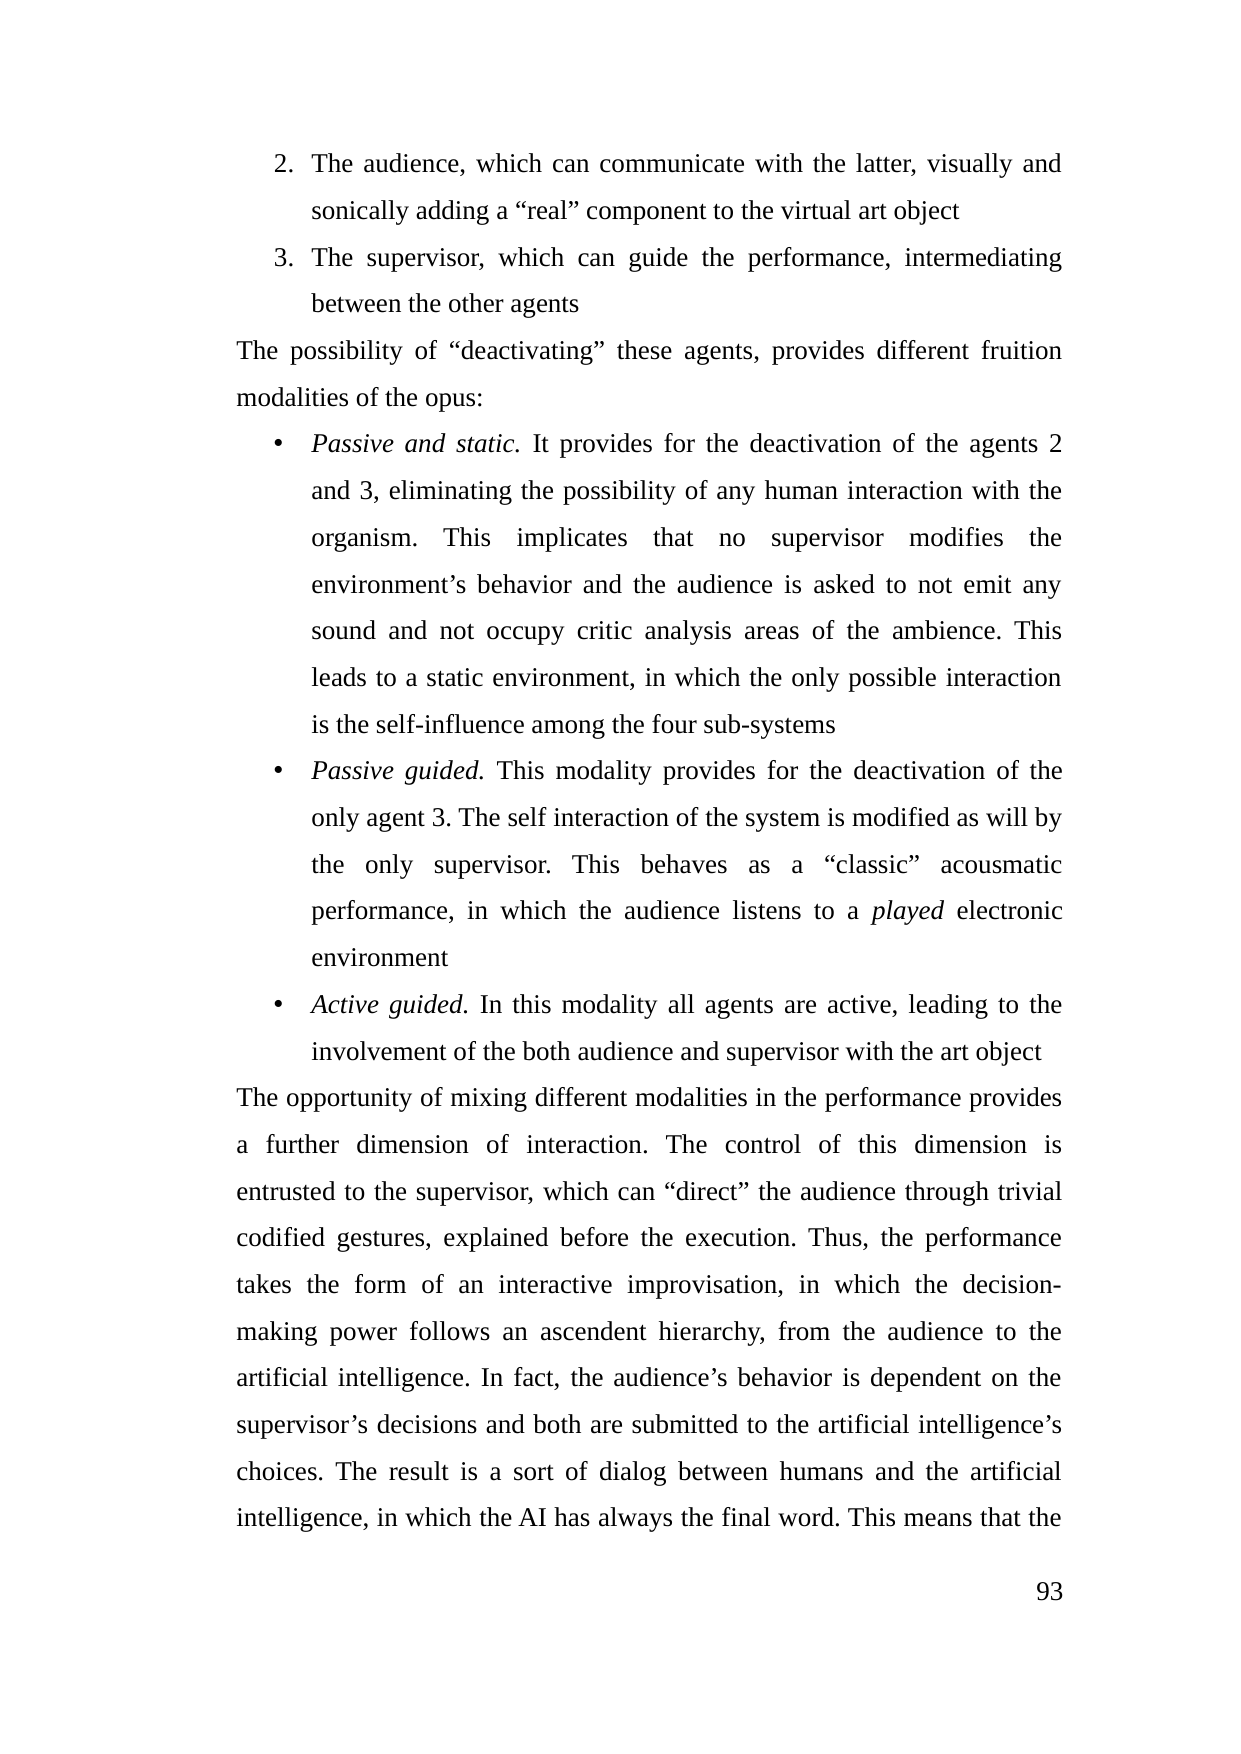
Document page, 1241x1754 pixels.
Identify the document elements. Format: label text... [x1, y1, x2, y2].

list Passive guided. This modality provides for the deactivation of the only agent 3. The self interaction of the system is modified as will by the only supervisor. This behaves as a “classic” acousmatic performance, in which the audience listens to a played electronic environment [274, 754, 1063, 972]
text The opportunity of mixing different modalities in the performance provides a further dimension of interaction. The control of this dimension is entrusted to the supervisor, which can “direct” the audience through trivial codified gestures, explained before the execution. Thus, the performance takes the form of an interactive improvisation, in which the decision-making power follows an ascendent hierarchy, from the audience to the artificial intelligence. In fact, the audience’s behavior is dependent on the supervisor’s decisions and both are submitted to the artificial intelligence’s choices. The result is a sort of dialog between humans and the artificial intelligence, in which the AI has always the final word. This means that the [236, 1081, 1063, 1532]
text The possibility of “deactivating” these agents, provides different fruition modalities of the opus: [236, 334, 1063, 412]
list The supervisor, which can guide the performance, intermediating between the other agents [274, 241, 1063, 319]
list Active guided. In this modality all agents are active, leading to the involvement of the both audience and supervisor with the art object [274, 988, 1063, 1066]
list The audience, which can communicate with the latter, visually and sonically adding a “real” component to the virtual art object [274, 148, 1063, 225]
list Passive and static. It provides for the deactivation of the agents 2 and 3, eliminating the possibility of any human interaction with the organism. This implicates that no supervisor modifies the environment’s behavior and the audience is asked to not emit any sound and not occupy critic analysis areas of the ambience. This leads to a static environment, in which the only possible interaction is the self-influence among the four sub-systems [274, 428, 1063, 739]
